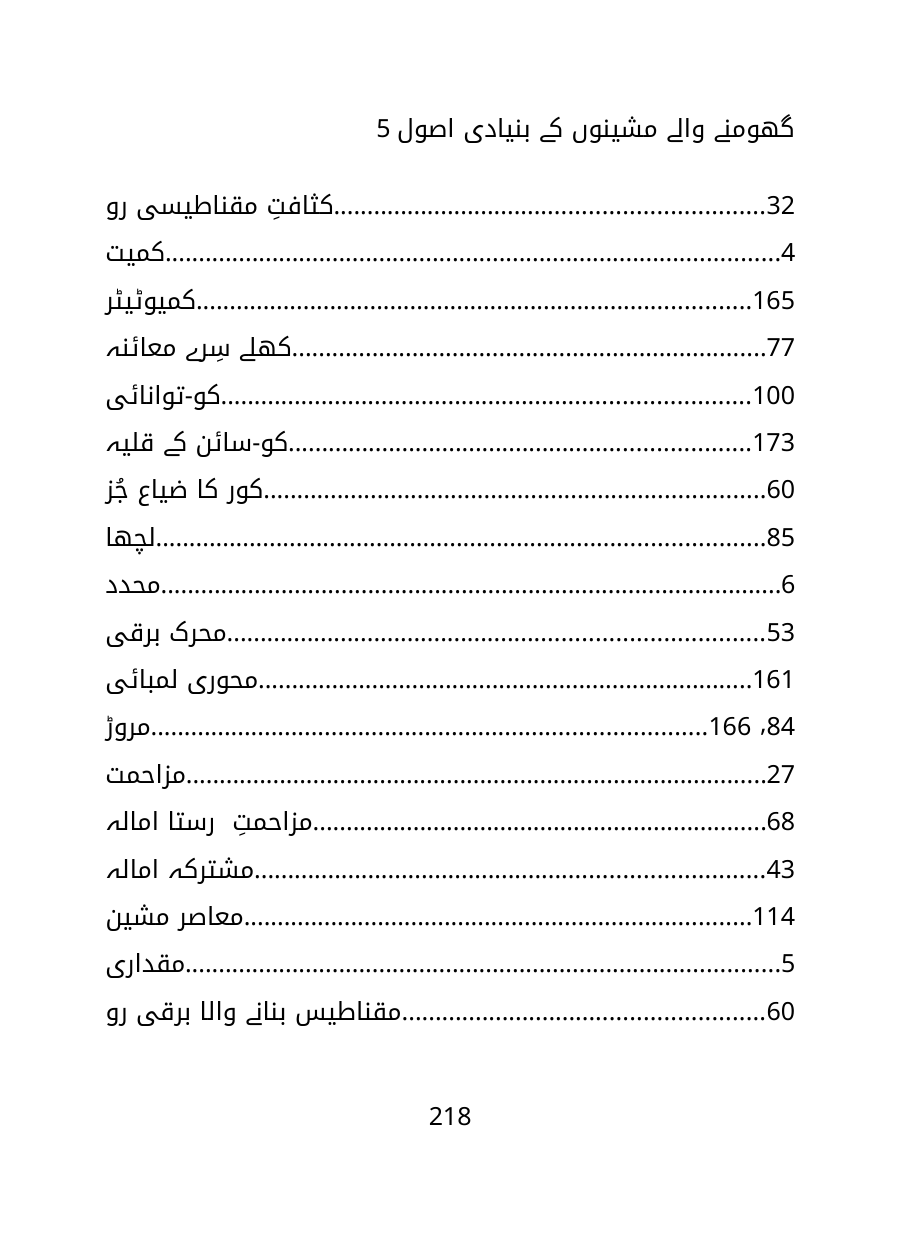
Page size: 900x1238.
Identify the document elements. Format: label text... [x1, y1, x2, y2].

text کھلے سِرے معائنہ 77 [105, 324, 795, 372]
text کمیوٹیٹر 165 [105, 277, 795, 324]
text معاصر مشین 114 [105, 893, 795, 941]
text محوری لمبائی 161 [105, 656, 795, 704]
text کمیت 4 [105, 230, 795, 277]
text کو-سائن کے قلیہ 173 [105, 419, 795, 467]
text محرک برقی 53 [105, 609, 795, 656]
text کور کا ضیاع جُز 60 [105, 467, 795, 514]
text مشترکہ امالہ 43 [105, 846, 795, 893]
text محدد 6 [105, 562, 795, 609]
text مزاحمت 27 [105, 751, 795, 798]
text مقداری 5 [105, 941, 795, 988]
text کو-توانائی 100 [105, 372, 795, 419]
text مزاحمتِ رستا امالہ 68 [105, 798, 795, 846]
text لچھا 85 [105, 514, 795, 562]
text کثافتِ مقناطیسی رو 32 [105, 182, 795, 230]
text مقناطیس بنانے والا برقی رو 60 [105, 988, 795, 1036]
text مروڑ 84, 166 [105, 704, 795, 751]
